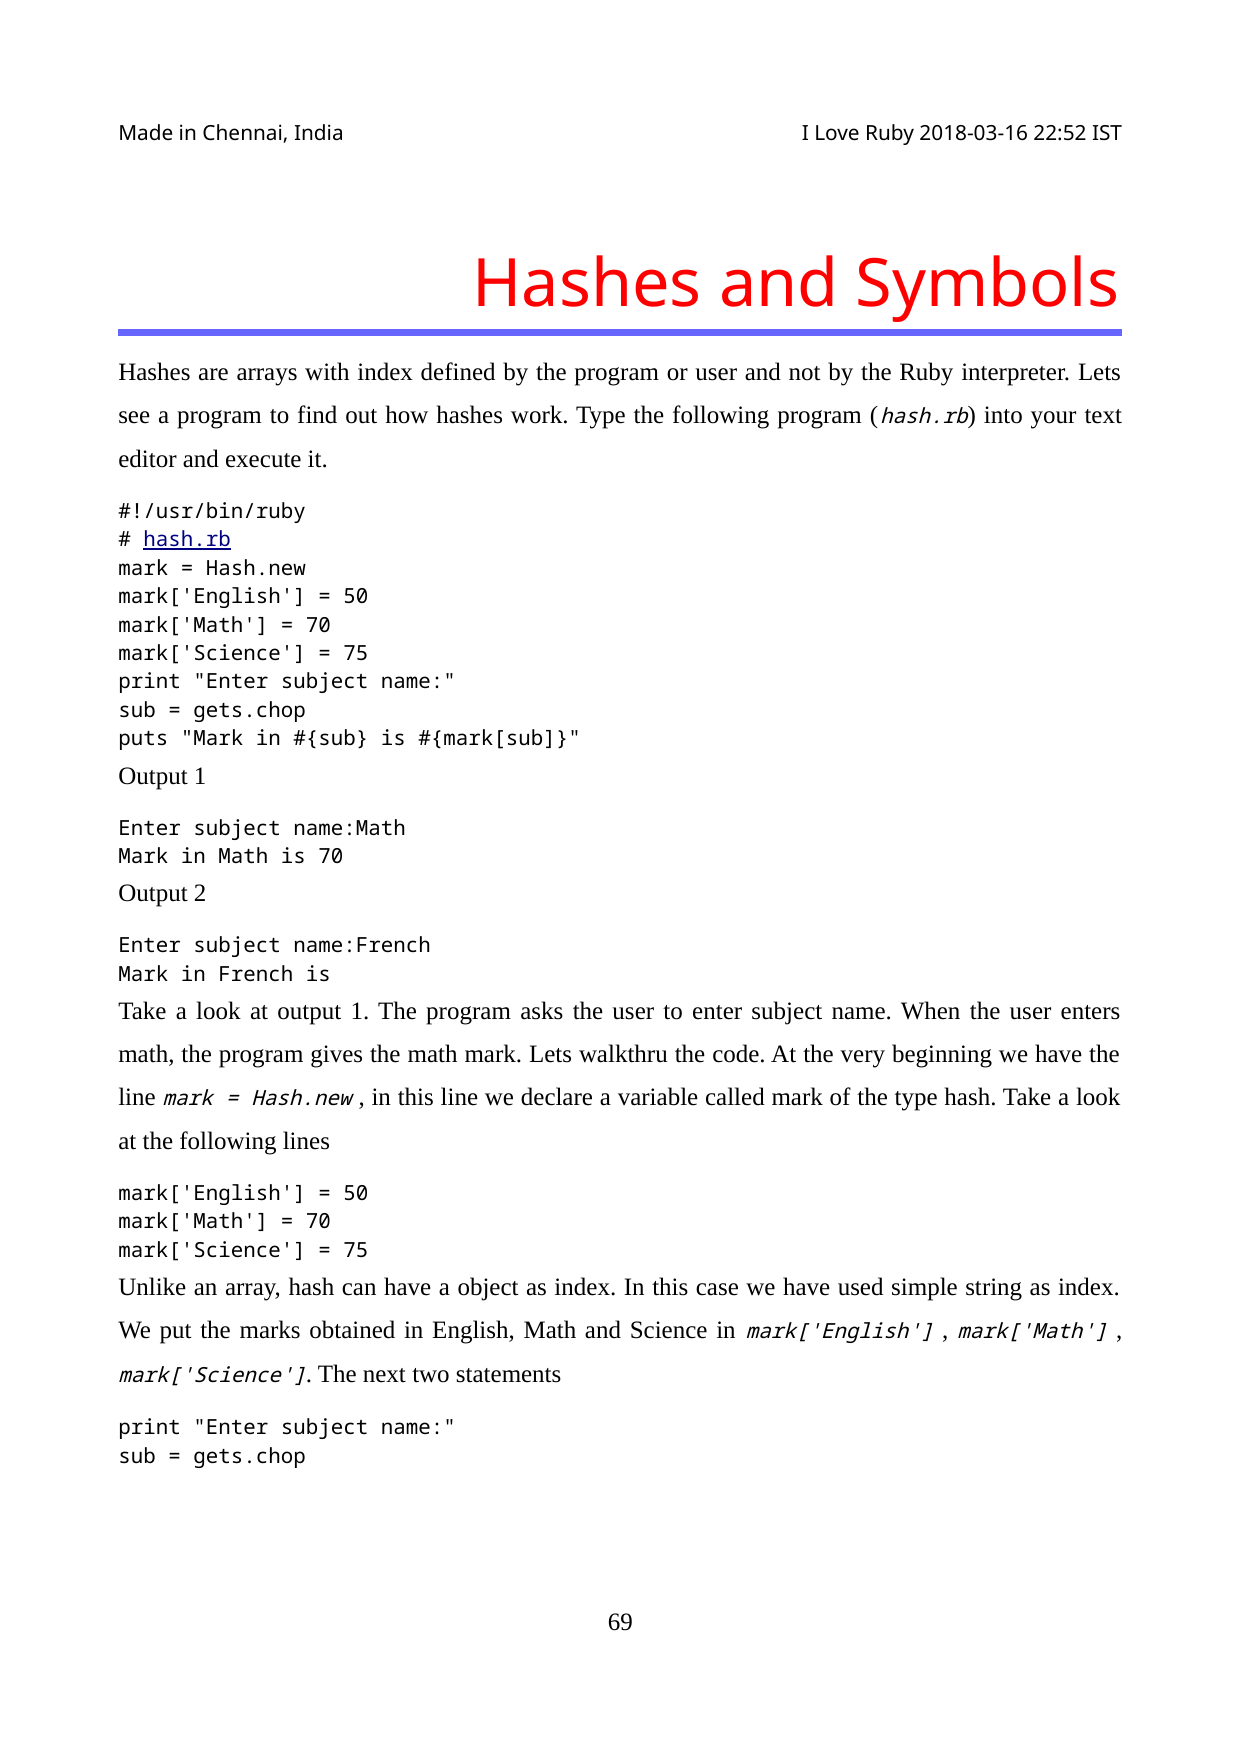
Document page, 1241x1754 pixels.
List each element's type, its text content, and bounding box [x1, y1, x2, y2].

text Mark in Math is 70 [118, 841, 1122, 869]
text #!/usr/bin/ruby [118, 496, 1122, 524]
text Output 2 [118, 878, 1122, 907]
text mark['English'] = 50 [118, 1178, 1122, 1207]
text # hash.rb [118, 524, 1122, 553]
text Enter subject name:French [118, 930, 1122, 959]
text Hashes are arrays with index defined by the program or user and not by the Ruby interpreter. Lets see a program to find out how hashes work. Type the following program (hash.rb) into your text editor and execute it. [118, 357, 1122, 473]
text Mark in French is [118, 959, 1122, 987]
text print "Enter subject name:" [118, 1412, 1122, 1441]
text sub = gets.chop [118, 695, 1122, 723]
subtitle Hashes and Symbols [118, 233, 1122, 329]
text Take a look at output 1. The program asks the user to enter subject name. When the user enters math, the program gives the math mark. Lets walkthru the code. At the very beginning we have the line mark = Hash.new , in this line we declare a variable called mark of the type hash. Take a look at the following lines [118, 996, 1122, 1155]
text mark['English'] = 50 [118, 581, 1122, 610]
text mark['Science'] = 75 [118, 638, 1122, 667]
text mark['Math'] = 70 [118, 1207, 1122, 1235]
text sub = gets.chop [118, 1441, 1122, 1469]
text puts "Mark in #{sub} is #{mark[sub]}" [118, 723, 1122, 752]
text mark = Hash.new [118, 553, 1122, 581]
text print "Enter subject name:" [118, 667, 1122, 695]
text mark['Math'] = 70 [118, 610, 1122, 638]
text Output 1 [118, 761, 1122, 789]
text Unlike an array, hash can have a object as index. In this case we have used simple string as index. We put the marks obtained in English, Math and Science in mark['English'] , mark['Math'] , mark['Science']. The next two statements [118, 1272, 1122, 1389]
text Enter subject name:Math [118, 813, 1122, 841]
text mark['Science'] = 75 [118, 1235, 1122, 1263]
